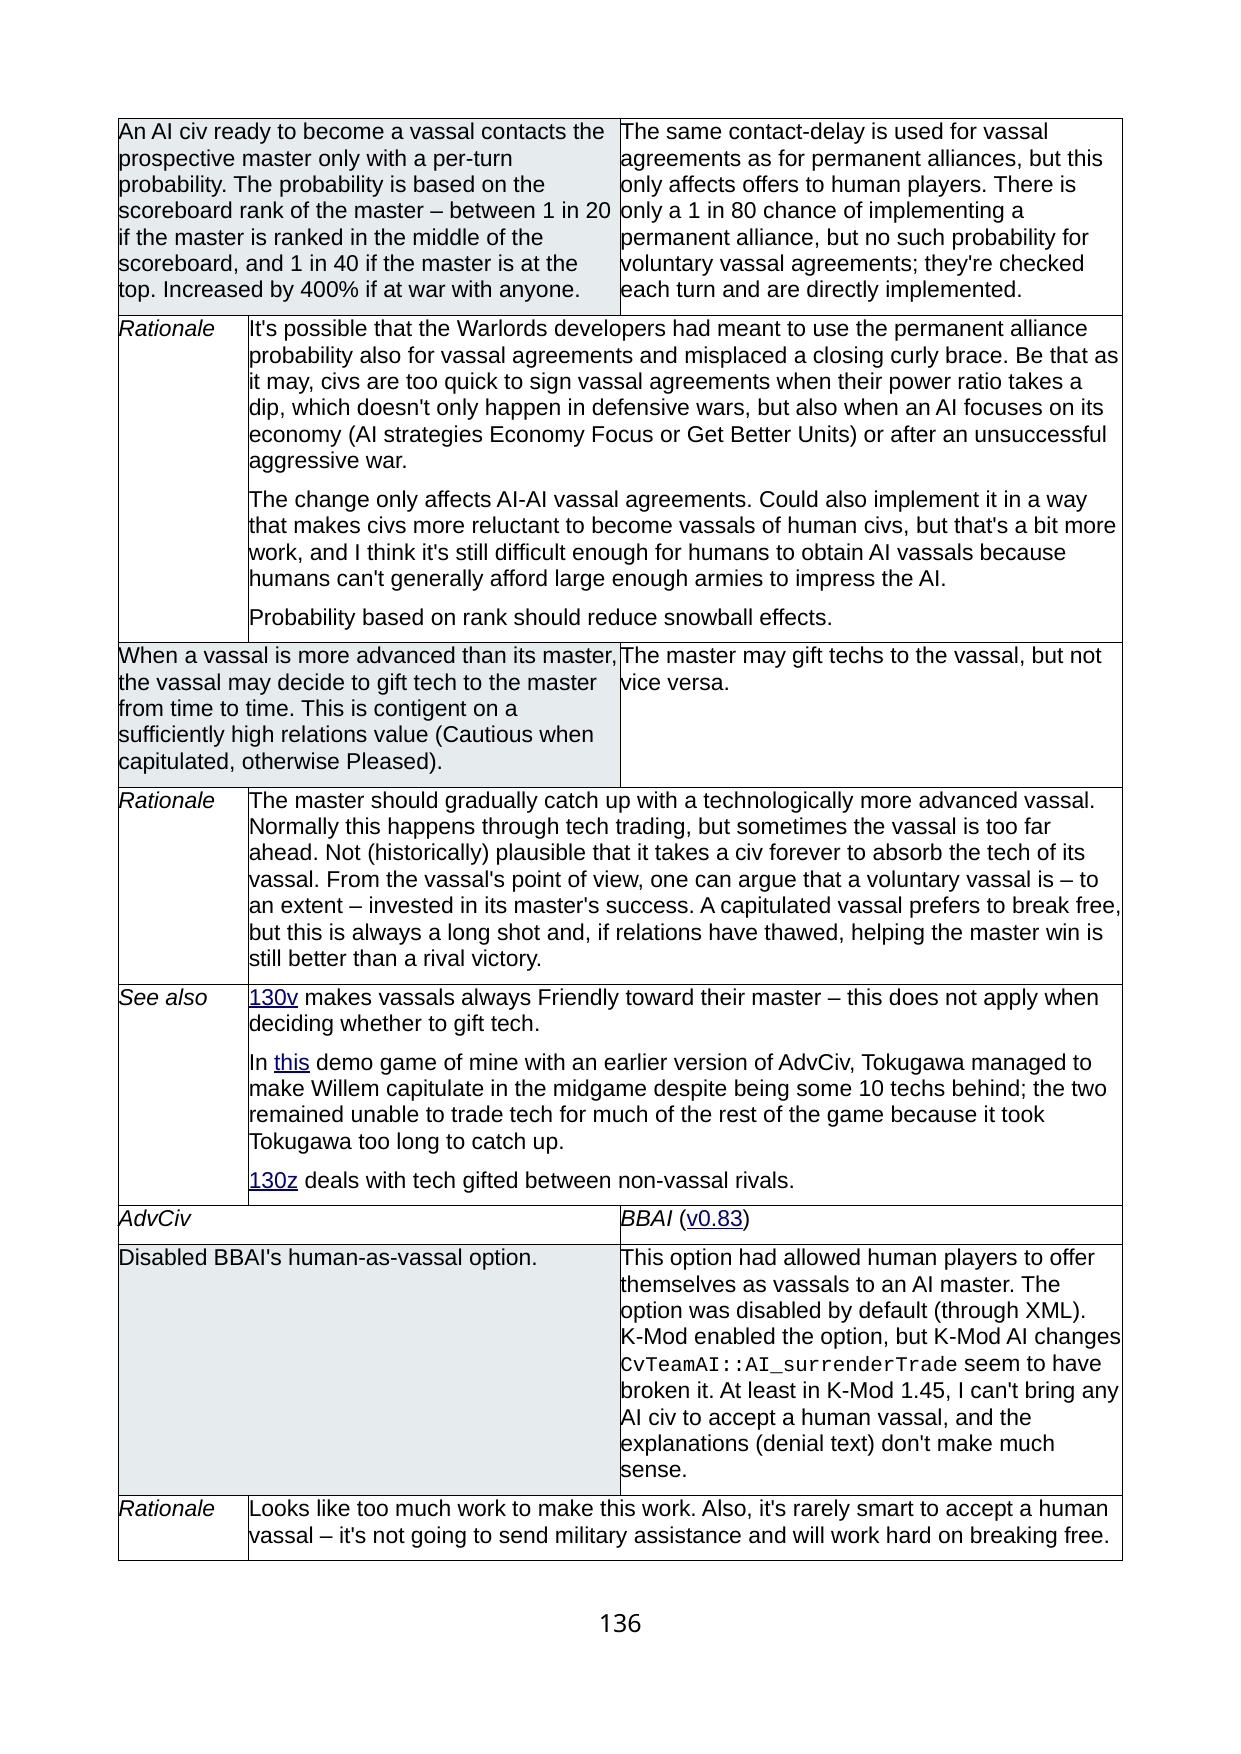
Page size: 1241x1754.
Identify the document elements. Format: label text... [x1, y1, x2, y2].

table_cell 130v makes vassals always Friendly toward their master – this does not apply when deciding whether to gift tech. In this demo game of mine with an earlier version of AdvCiv, Tokugawa managed to make Willem capitulate in the midgame despite being some 10 techs behind; the two remained unable to trade tech for much of the rest of the game because it took Tokugawa too long to catch up. 130z deals with tech gifted between non-vassal rivals. [249, 985, 1122, 1205]
table_cell This option had allowed human players to offer themselves as vassals to an AI master. The option was disabled by default (through XML). K‑Mod enabled the option, but K-Mod AI changes CvTeamAI::AI_surrenderTrade seem to have broken it. At least in K-Mod 1.45, I can't bring any AI civ to accept a human vassal, and the explanations (denial text) don't make much sense. [621, 1245, 1122, 1495]
table_cell AdvCiv [119, 1206, 620, 1244]
table_cell Looks like too much work to make this work. Also, it's rarely smart to accept a human vassal – it's not going to send military assistance and will work hard on breaking free. [249, 1496, 1122, 1560]
table_cell When a vassal is more advanced than its master, the vassal may decide to gift tech to the master from time to time. This is contigent on a sufficiently high relations value (Cautious when capitulated, otherwise Pleased). [119, 643, 620, 787]
table_cell Rationale [119, 788, 248, 983]
table_cell The master should gradually catch up with a technologically more advanced vassal. Normally this happens through tech trading, but sometimes the vassal is too far ahead. Not (historically) plausible that it takes a civ forever to absorb the tech of its vassal. From the vassal's point of view, one can argue that a voluntary vassal is – to an extent – invested in its master's success. A capitulated vassal prefers to break free, but this is always a long shot and, if relations have thawed, helping the master win is still better than a rival victory. [249, 788, 1122, 983]
table_cell An AI civ ready to become a vassal contacts the prospective master only with a per-turn probability. The probability is based on the scoreboard rank of the master – between 1 in 20 if the master is ranked in the middle of the scoreboard, and 1 in 40 if the master is at the top. Increased by 400% if at war with anyone. [119, 119, 620, 315]
table_cell The master may gift techs to the vassal, but not vice versa. [621, 643, 1122, 787]
table_cell Disabled BBAI's human-as-vassal option. [119, 1245, 620, 1495]
table_cell BBAI (v0.83) [621, 1206, 1122, 1244]
table_cell See also [119, 985, 248, 1205]
table_cell It's possible that the Warlords developers had meant to use the permanent alliance probability also for vassal agreements and misplaced a closing curly brace. Be that as it may, civs are too quick to sign vassal agreements when their power ratio takes a dip, which doesn't only happen in defensive wars, but also when an AI focuses on its economy (AI strategies Economy Focus or Get Better Units) or after an unsuccessful aggressive war. The change only affects AI-AI vassal agreements. Could also implement it in a way that makes civs more reluctant to become vassals of human civs, but that's a bit more work, and I think it's still difficult enough for humans to obtain AI vassals because humans can't generally afford large enough armies to impress the AI. Probability based on rank should reduce snowball effects. [249, 316, 1122, 642]
table_cell The same contact-delay is used for vassal agreements as for permanent alliances, but this only affects offers to human players. There is only a 1 in 80 chance of implementing a permanent alliance, but no such probability for voluntary vassal agreements; they're checked each turn and are directly implemented. [621, 119, 1122, 315]
table_cell Rationale [119, 1496, 248, 1560]
table_cell Rationale [119, 316, 248, 642]
